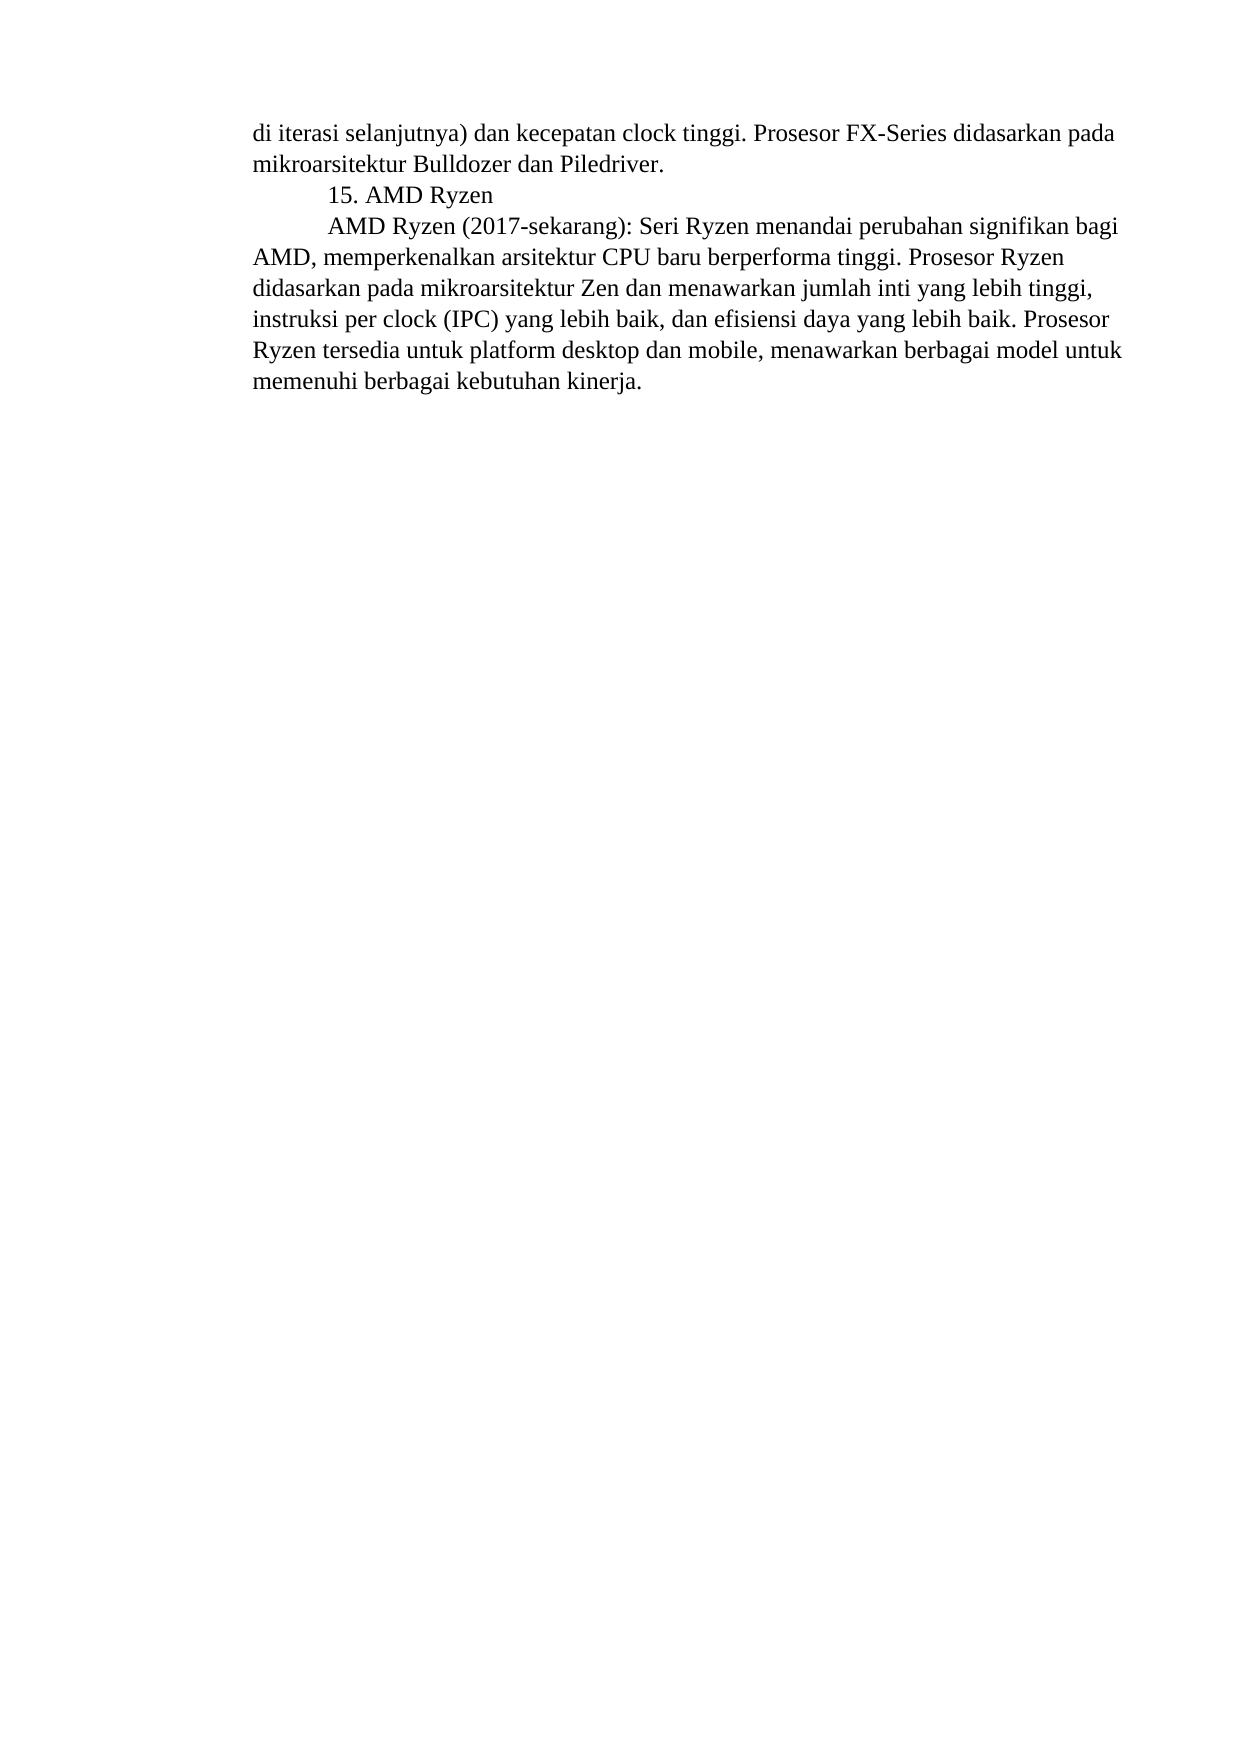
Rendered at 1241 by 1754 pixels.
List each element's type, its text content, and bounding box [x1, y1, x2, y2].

text di iterasi selanjutnya) dan kecepatan clock tinggi. Prosesor FX-Series didasarkan pada mikroarsitektur Bulldozer dan Piledriver. [177, 118, 1122, 178]
text AMD Ryzen (2017-sekarang): Seri Ryzen menandai perubahan signifikan bagi AMD, memperkenalkan arsitektur CPU baru berperforma tinggi. Prosesor Ryzen didasarkan pada mikroarsitektur Zen dan menawarkan jumlah inti yang lebih tinggi, instruksi per clock (IPC) yang lebih baik, dan efisiensi daya yang lebih baik. Prosesor Ryzen tersedia untuk platform desktop dan mobile, menawarkan berbagai model untuk memenuhi berbagai kebutuhan kinerja. [177, 211, 1122, 395]
text 15. AMD Ryzen [177, 180, 1122, 209]
